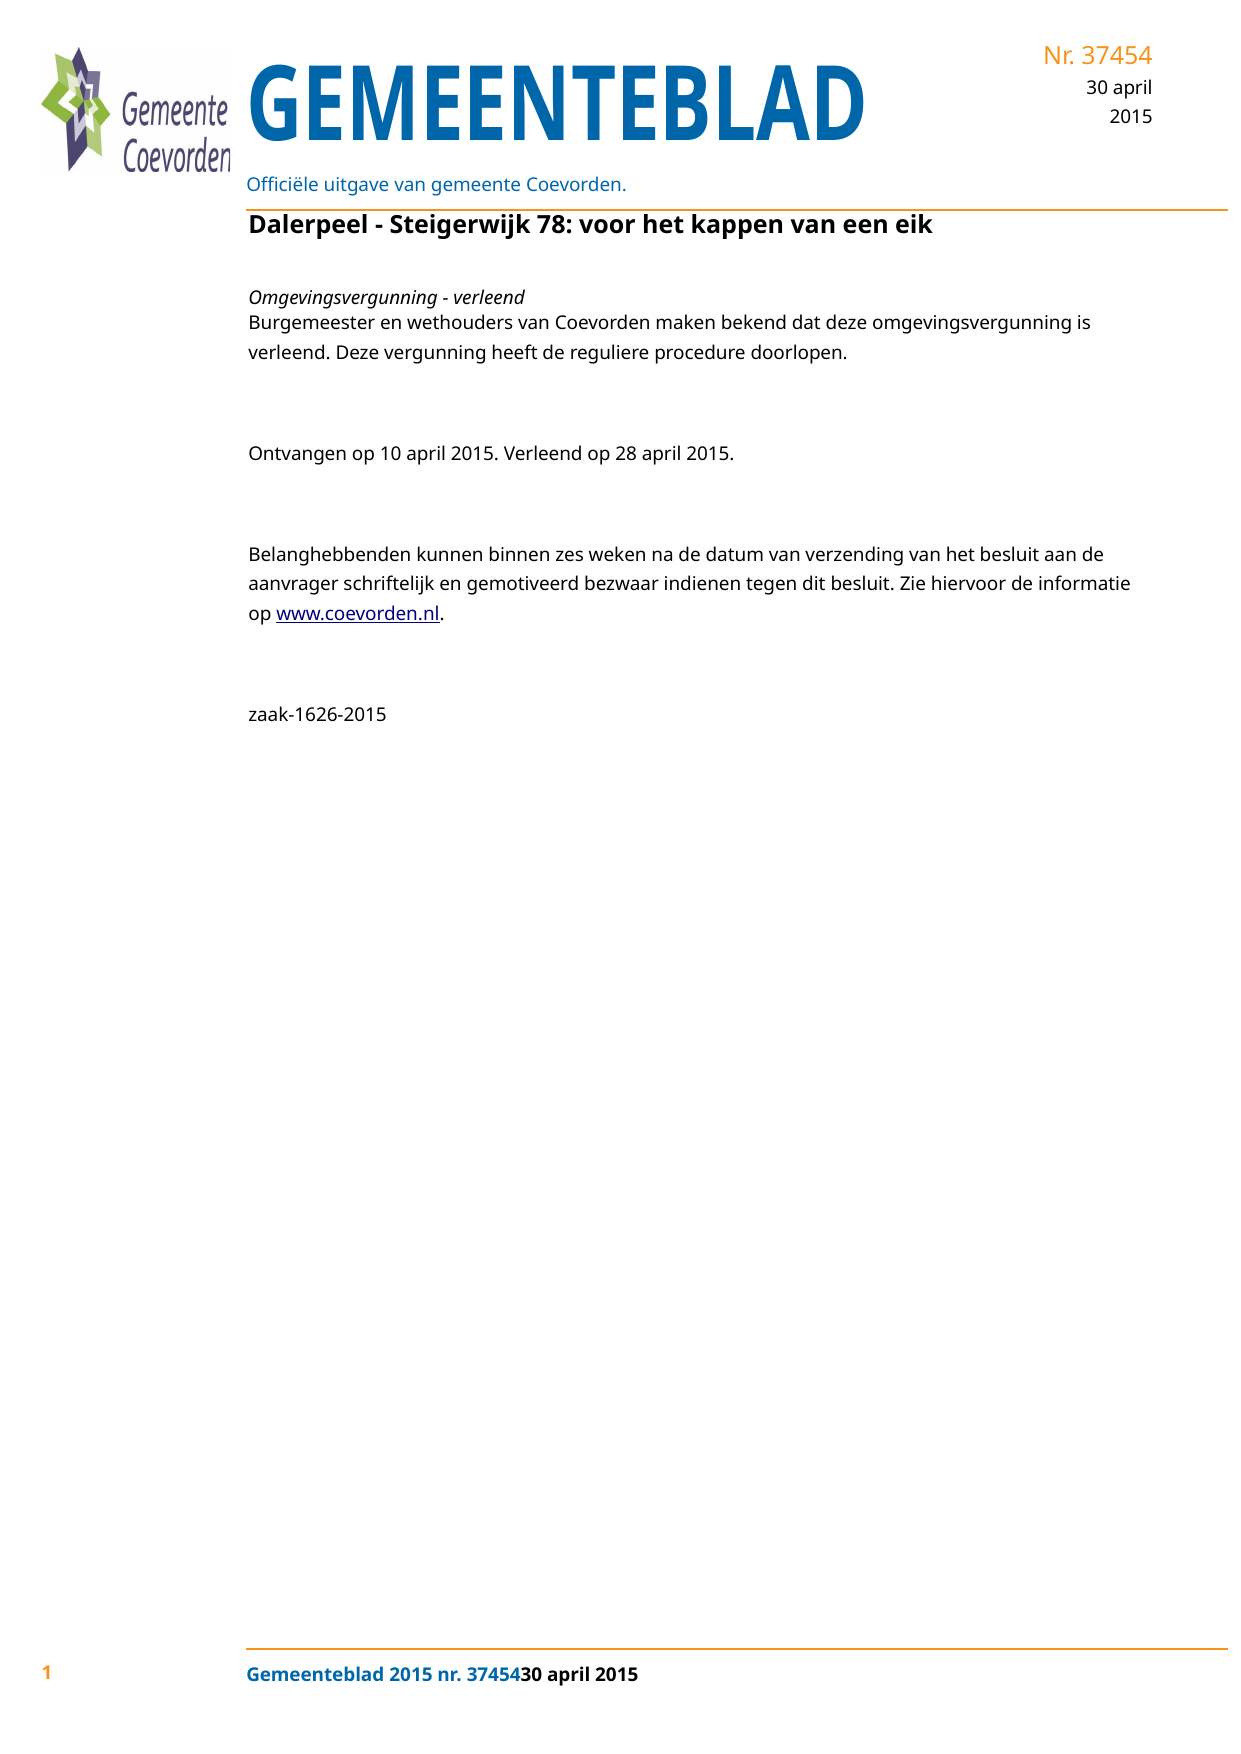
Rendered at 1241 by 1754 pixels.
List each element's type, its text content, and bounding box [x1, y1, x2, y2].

text Belanghebbenden kunnen binnen zes weken na de datum van verzending van het besluit aan de aanvrager schriftelijk en gemotiveerd bezwaar indienen tegen dit besluit. Zie hiervoor de informatie op www.coevorden.nl. [248, 541, 1152, 626]
text Omgevingsvergunning - verleend [248, 284, 1152, 309]
picture [41, 47, 231, 172]
text zaak-1626-2015 [248, 701, 1152, 727]
text Dalerpeel - Steigerwijk 78: voor het kappen van een eik [248, 211, 1152, 241]
text Ontvangen op 10 april 2015. Verleend op 28 april 2015. [248, 440, 1152, 466]
text Burgemeester en wethouders van Coevorden maken bekend dat deze omgevingsvergunning is verleend. Deze vergunning heeft de reguliere procedure doorlopen. [248, 309, 1152, 365]
